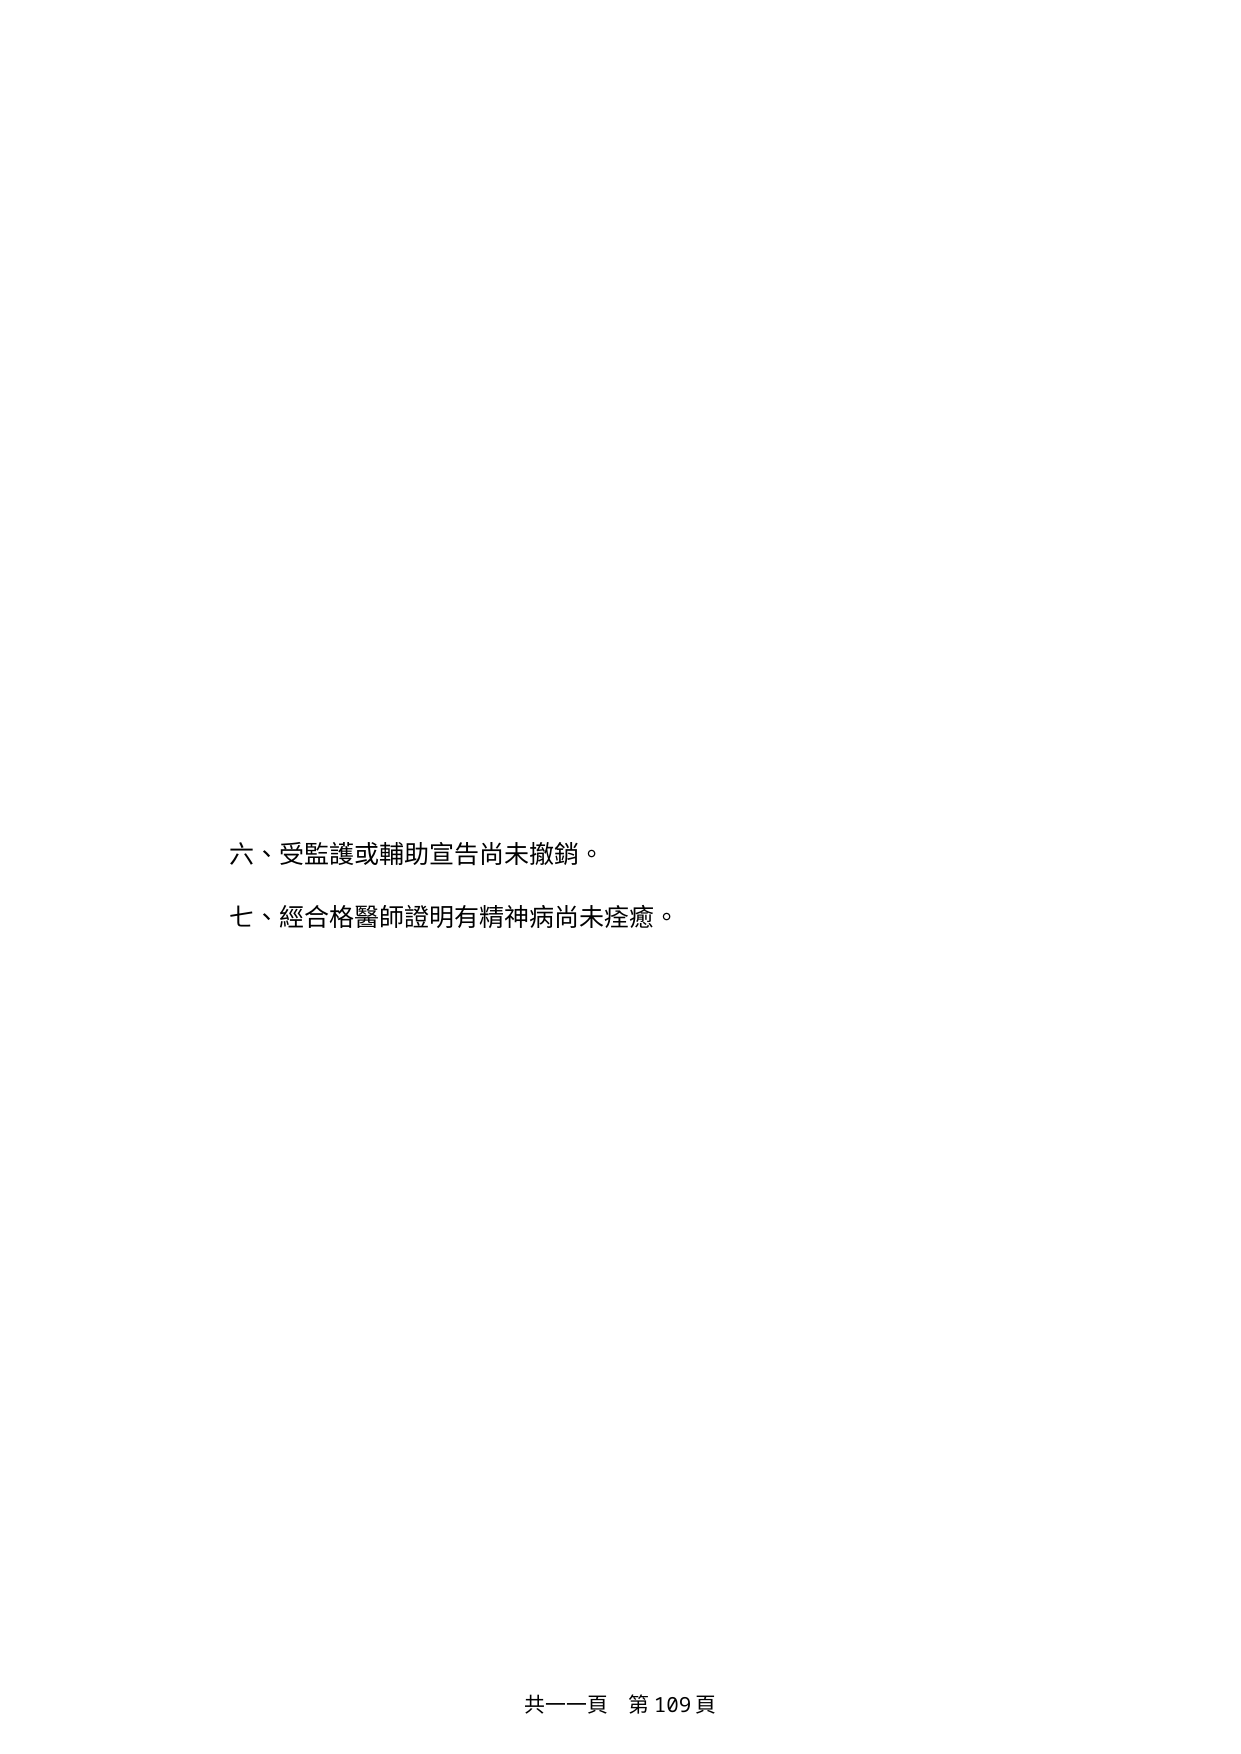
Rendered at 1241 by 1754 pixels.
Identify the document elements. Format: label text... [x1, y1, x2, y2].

text 六、受監護或輔助宣告尚未撤銷。 [118, 811, 1122, 874]
text 七、經合格醫師證明有精神病尚未痊癒。 [118, 874, 1122, 936]
